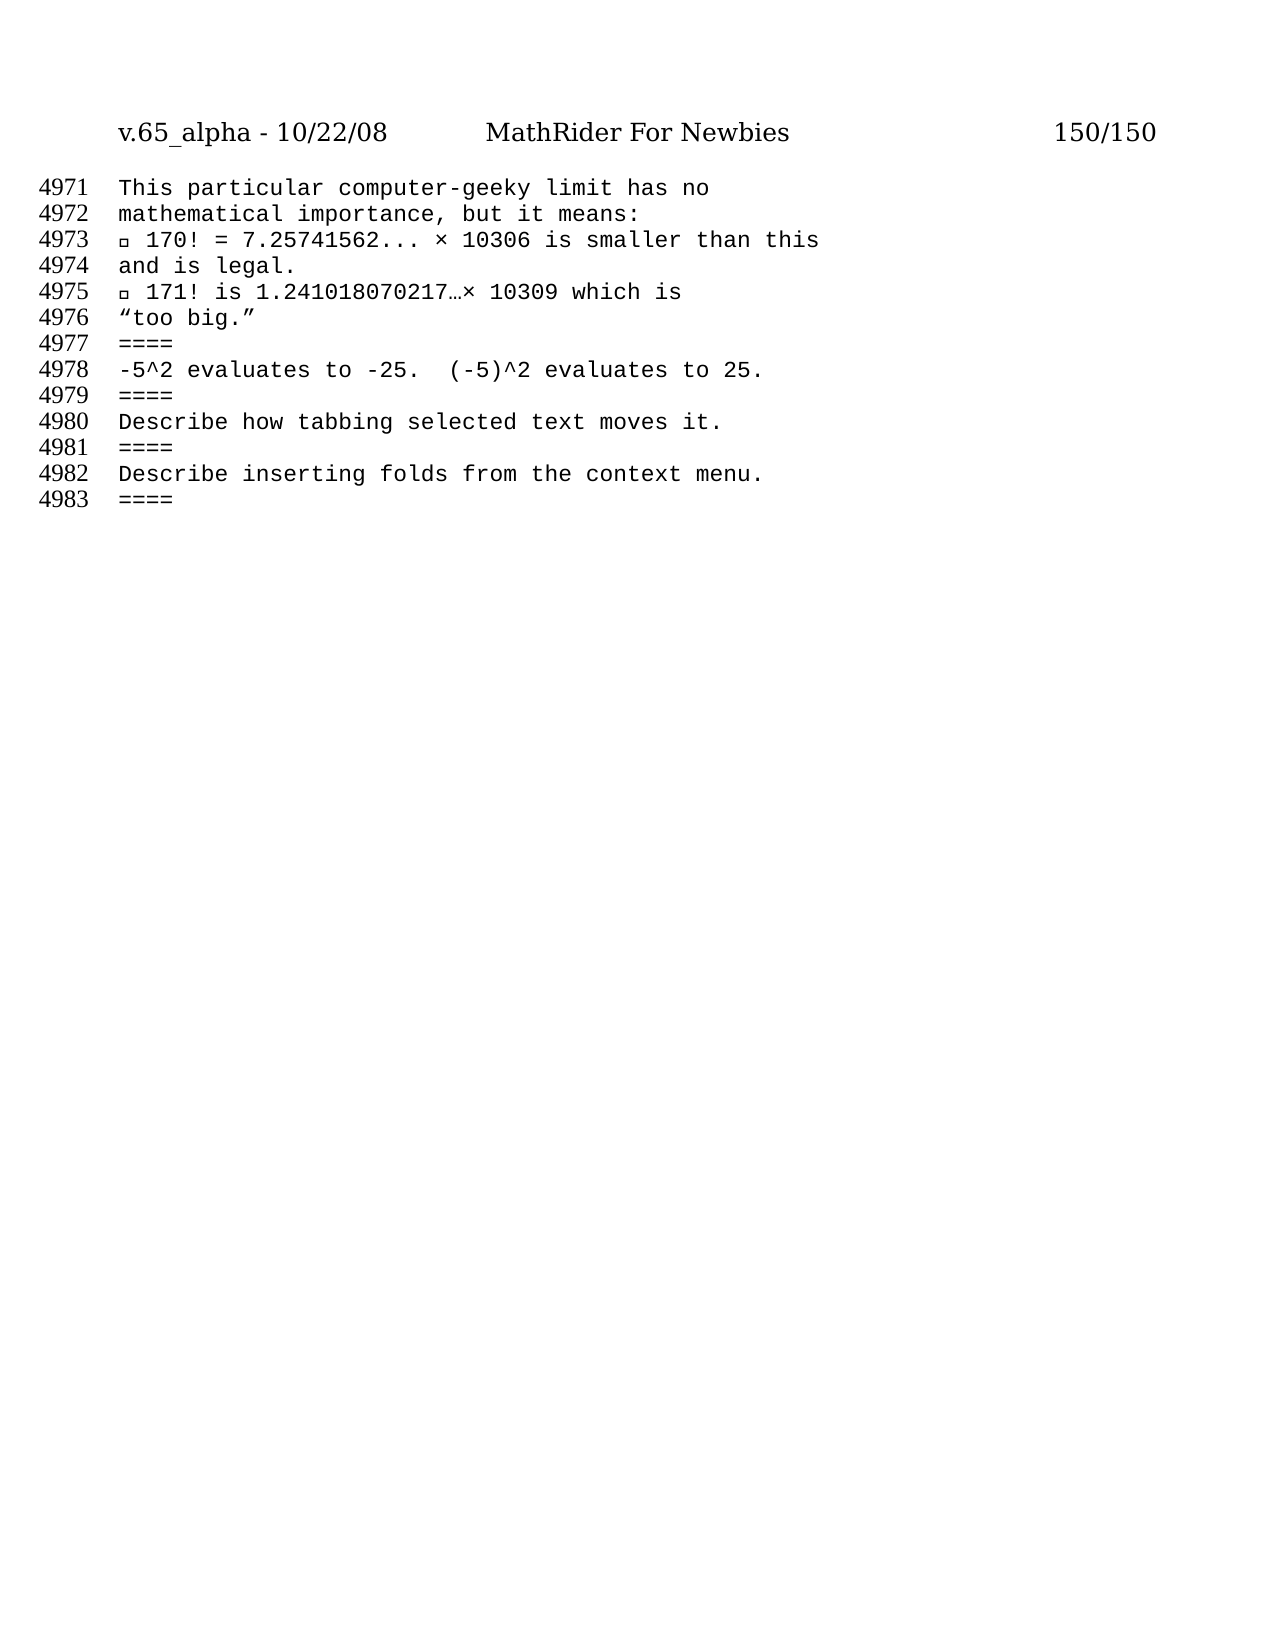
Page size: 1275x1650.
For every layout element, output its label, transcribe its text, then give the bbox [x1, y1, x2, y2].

text Describe inserting folds from the context menu. [118, 462, 1157, 488]
text “too big.” [118, 306, 1157, 332]
text mathematical importance, but it means: [118, 203, 1157, 229]
text 􀂄 170! = 7.25741562... × 10306 is smaller than this [118, 229, 1157, 254]
text ==== [118, 384, 1157, 410]
text 􀂄 171! is 1.241018070217…× 10309 which is [118, 281, 1157, 306]
text ==== [118, 436, 1157, 462]
text Describe how tabbing selected text moves it. [118, 410, 1157, 436]
text ==== [118, 488, 1157, 514]
text ==== [118, 332, 1157, 358]
text -5^2 evaluates to -25. (-5)^2 evaluates to 25. [118, 358, 1157, 384]
text This particular computer-geeky limit has no [118, 177, 1157, 203]
text and is legal. [118, 254, 1157, 281]
